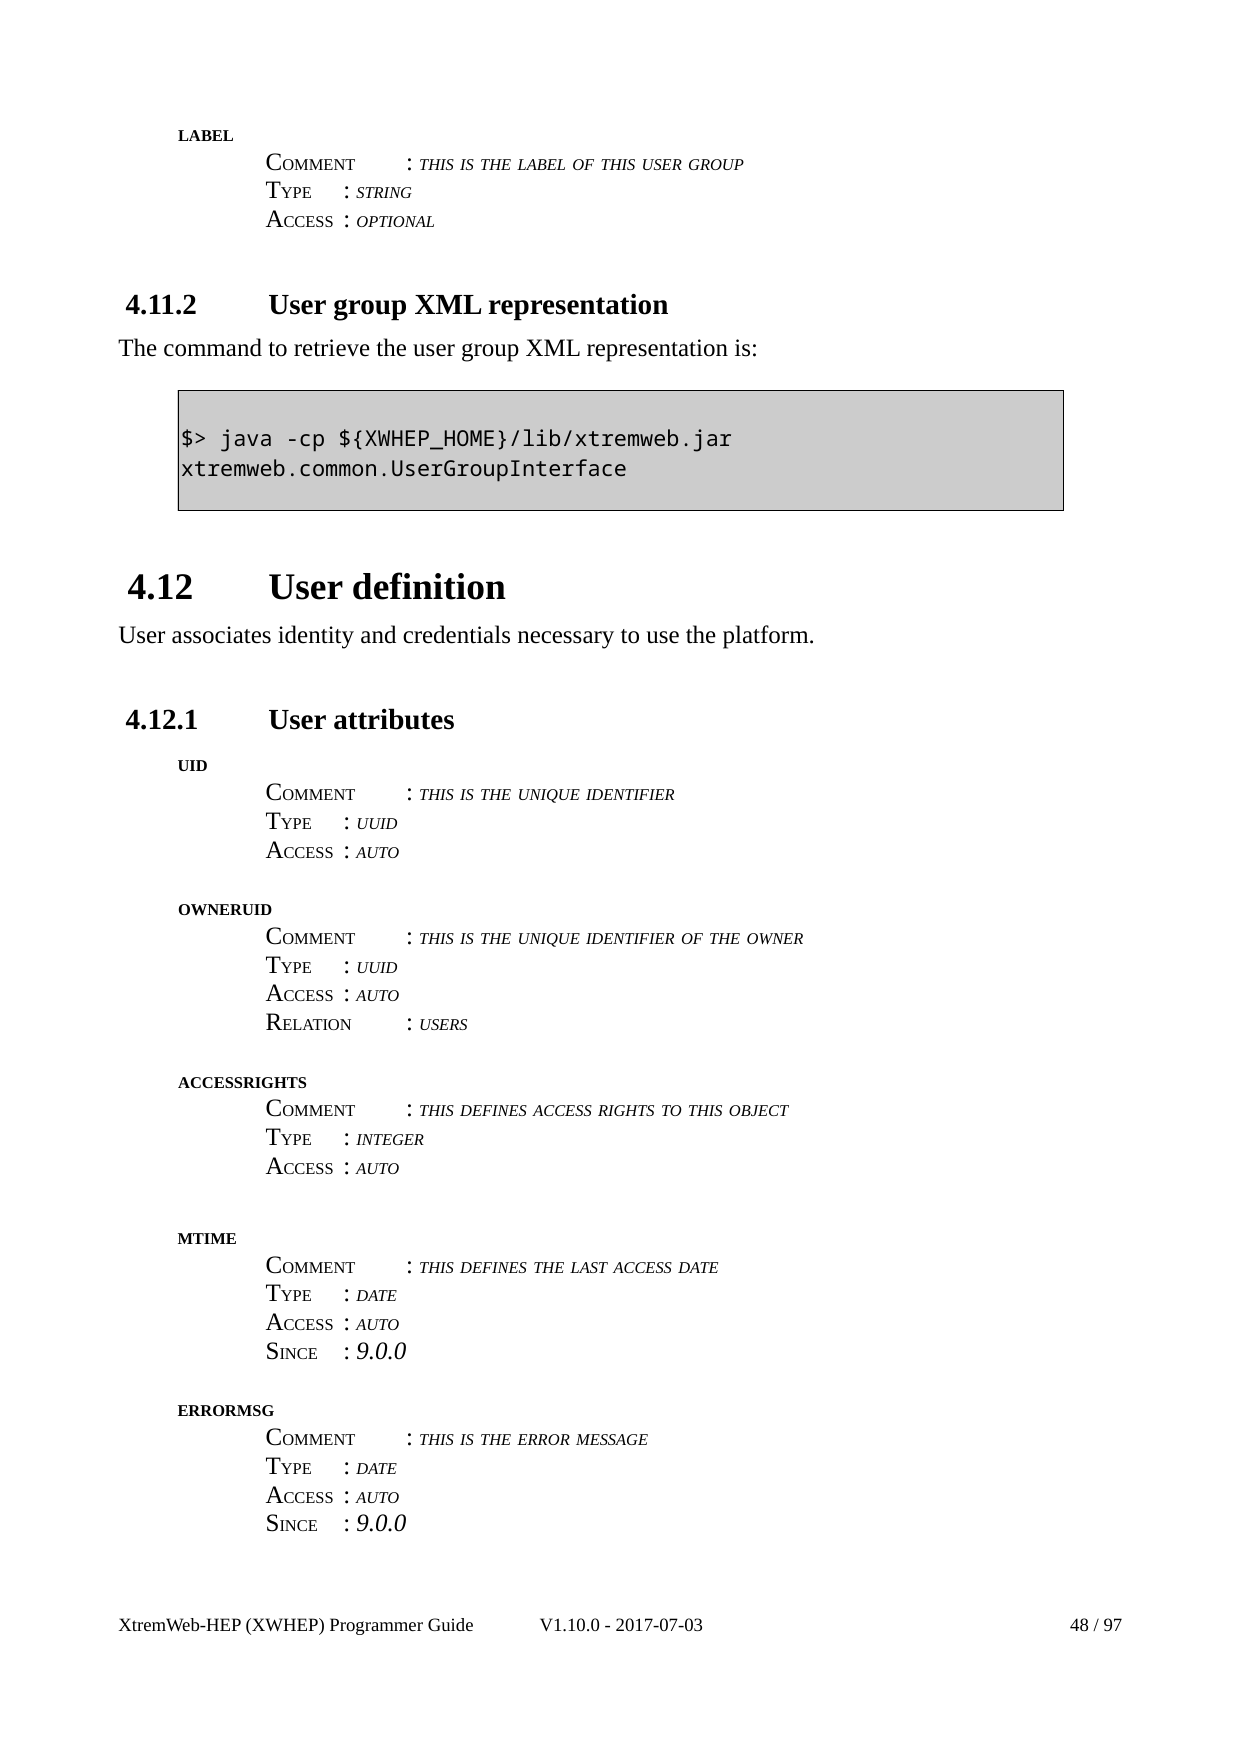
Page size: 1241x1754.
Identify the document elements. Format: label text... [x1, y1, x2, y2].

text Type : integer [265, 1122, 1122, 1151]
text Access : auto [265, 1480, 1122, 1508]
text Comment : this defines access rights to this object [265, 1093, 1122, 1122]
subtitle User definition [118, 564, 1122, 607]
text Comment : this is the unique identifier of the owner [265, 921, 1122, 950]
text Comment : this is the error message [265, 1422, 1122, 1451]
text mtime [177, 1221, 1122, 1250]
subtitle User attributes [118, 702, 1122, 736]
text Type : string [265, 176, 1122, 204]
text Comment : this defines the last access date [265, 1250, 1122, 1278]
text The command to retrieve the user group XML representation is: [118, 333, 1122, 362]
text Type : uuid [265, 806, 1122, 835]
text Type : date [265, 1278, 1122, 1307]
subtitle User group XML representation [118, 287, 1122, 320]
text Comment : this is the unique identifier [265, 777, 1122, 806]
text $> java -cp ${XWHEP_HOME}/lib/xtremweb.jar xtremweb.common.UserGroupInterface [179, 420, 1063, 480]
text Since : 9.0.0 [265, 1508, 1122, 1537]
text Access : auto [265, 1307, 1122, 1336]
text Type : date [265, 1451, 1122, 1480]
text Type : uuid [265, 950, 1122, 978]
text Access : auto [265, 1151, 1122, 1180]
text Relation : users [265, 1007, 1122, 1036]
text User associates identity and credentials necessary to use the platform. [118, 620, 1122, 649]
text label [178, 118, 1122, 147]
text Since : 9.0.0 [265, 1336, 1122, 1365]
text uid [177, 748, 1122, 777]
text accessrights [178, 1065, 1122, 1093]
text owneruid [178, 892, 1122, 921]
text errormsg [177, 1393, 1122, 1422]
text Access : auto [265, 978, 1122, 1007]
text Access : optional [265, 204, 1122, 233]
text Access : auto [265, 835, 1122, 863]
text Comment : this is the label of this user group [265, 147, 1122, 176]
